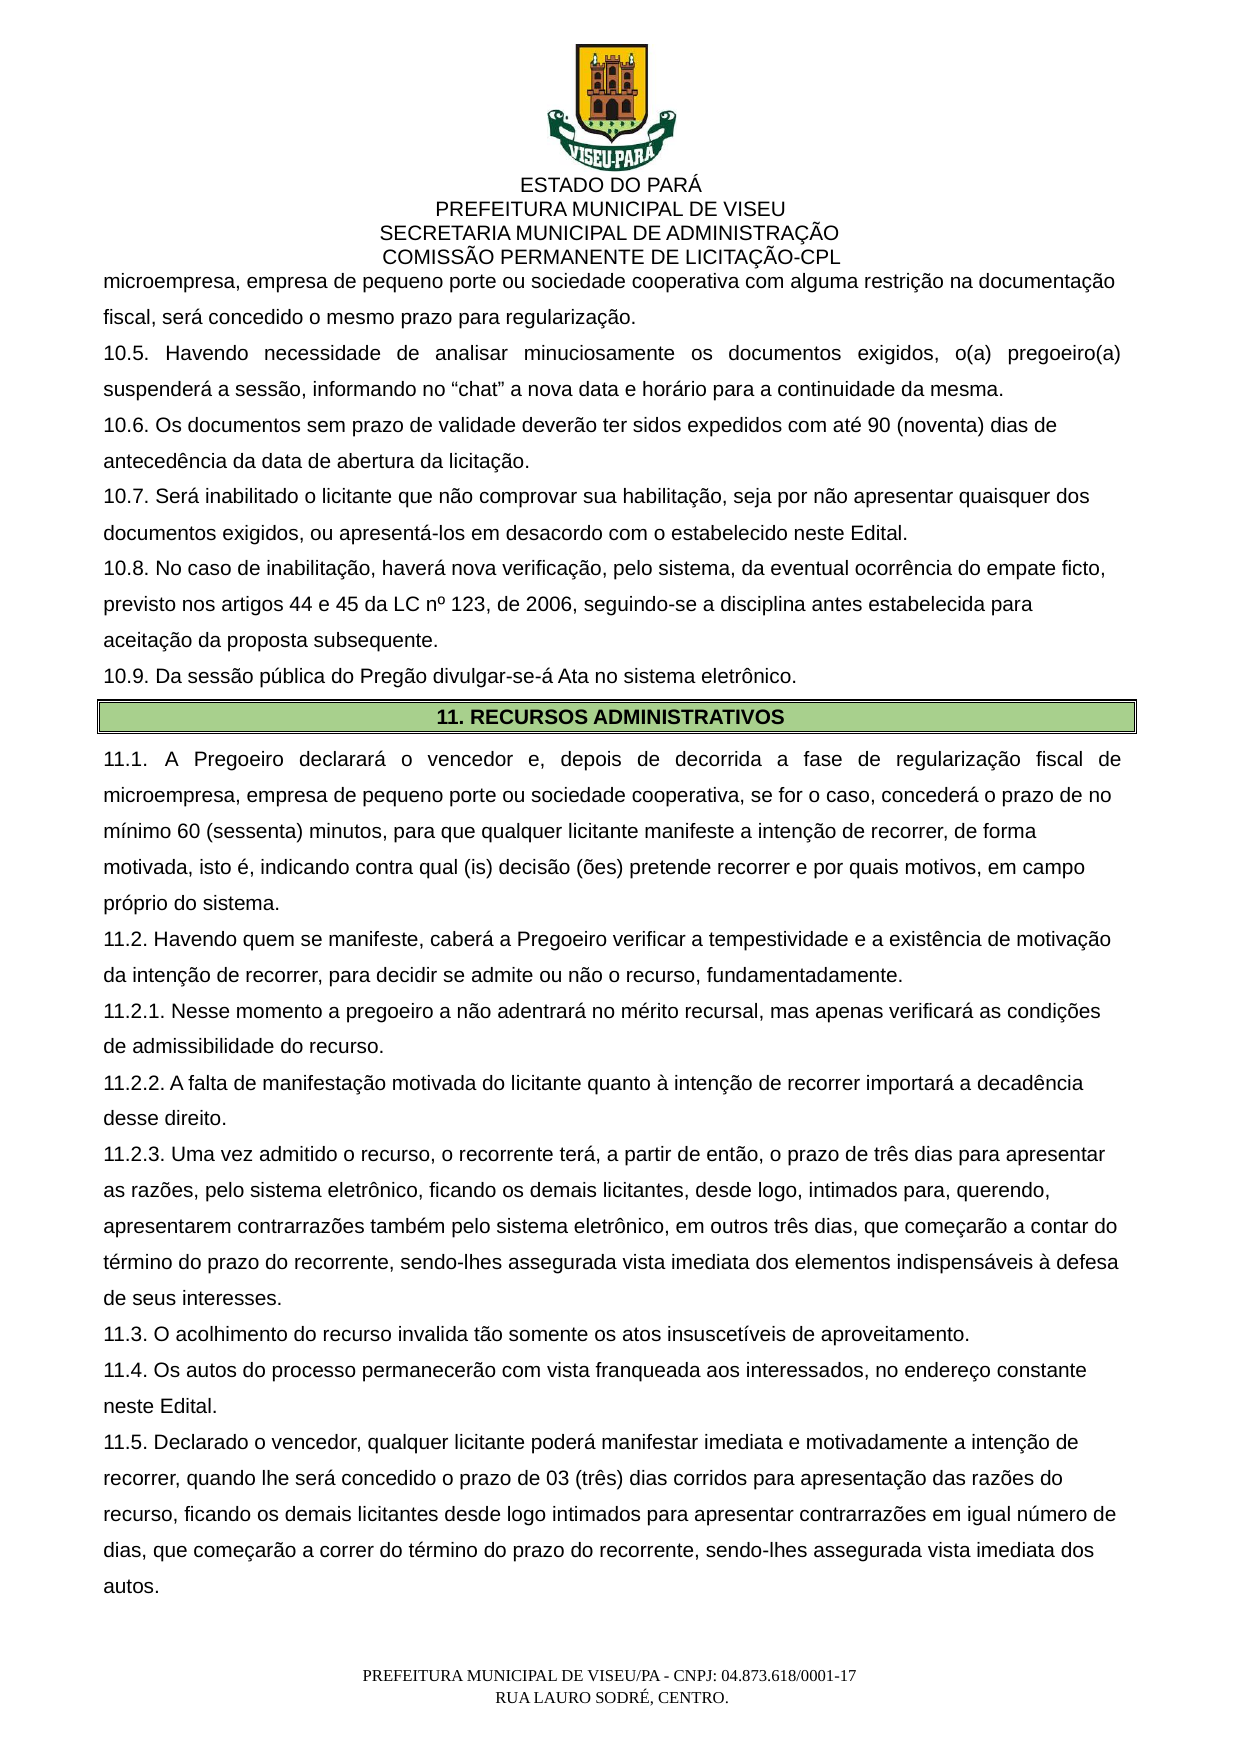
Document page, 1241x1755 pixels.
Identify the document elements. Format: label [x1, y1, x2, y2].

picture [547, 44, 677, 172]
